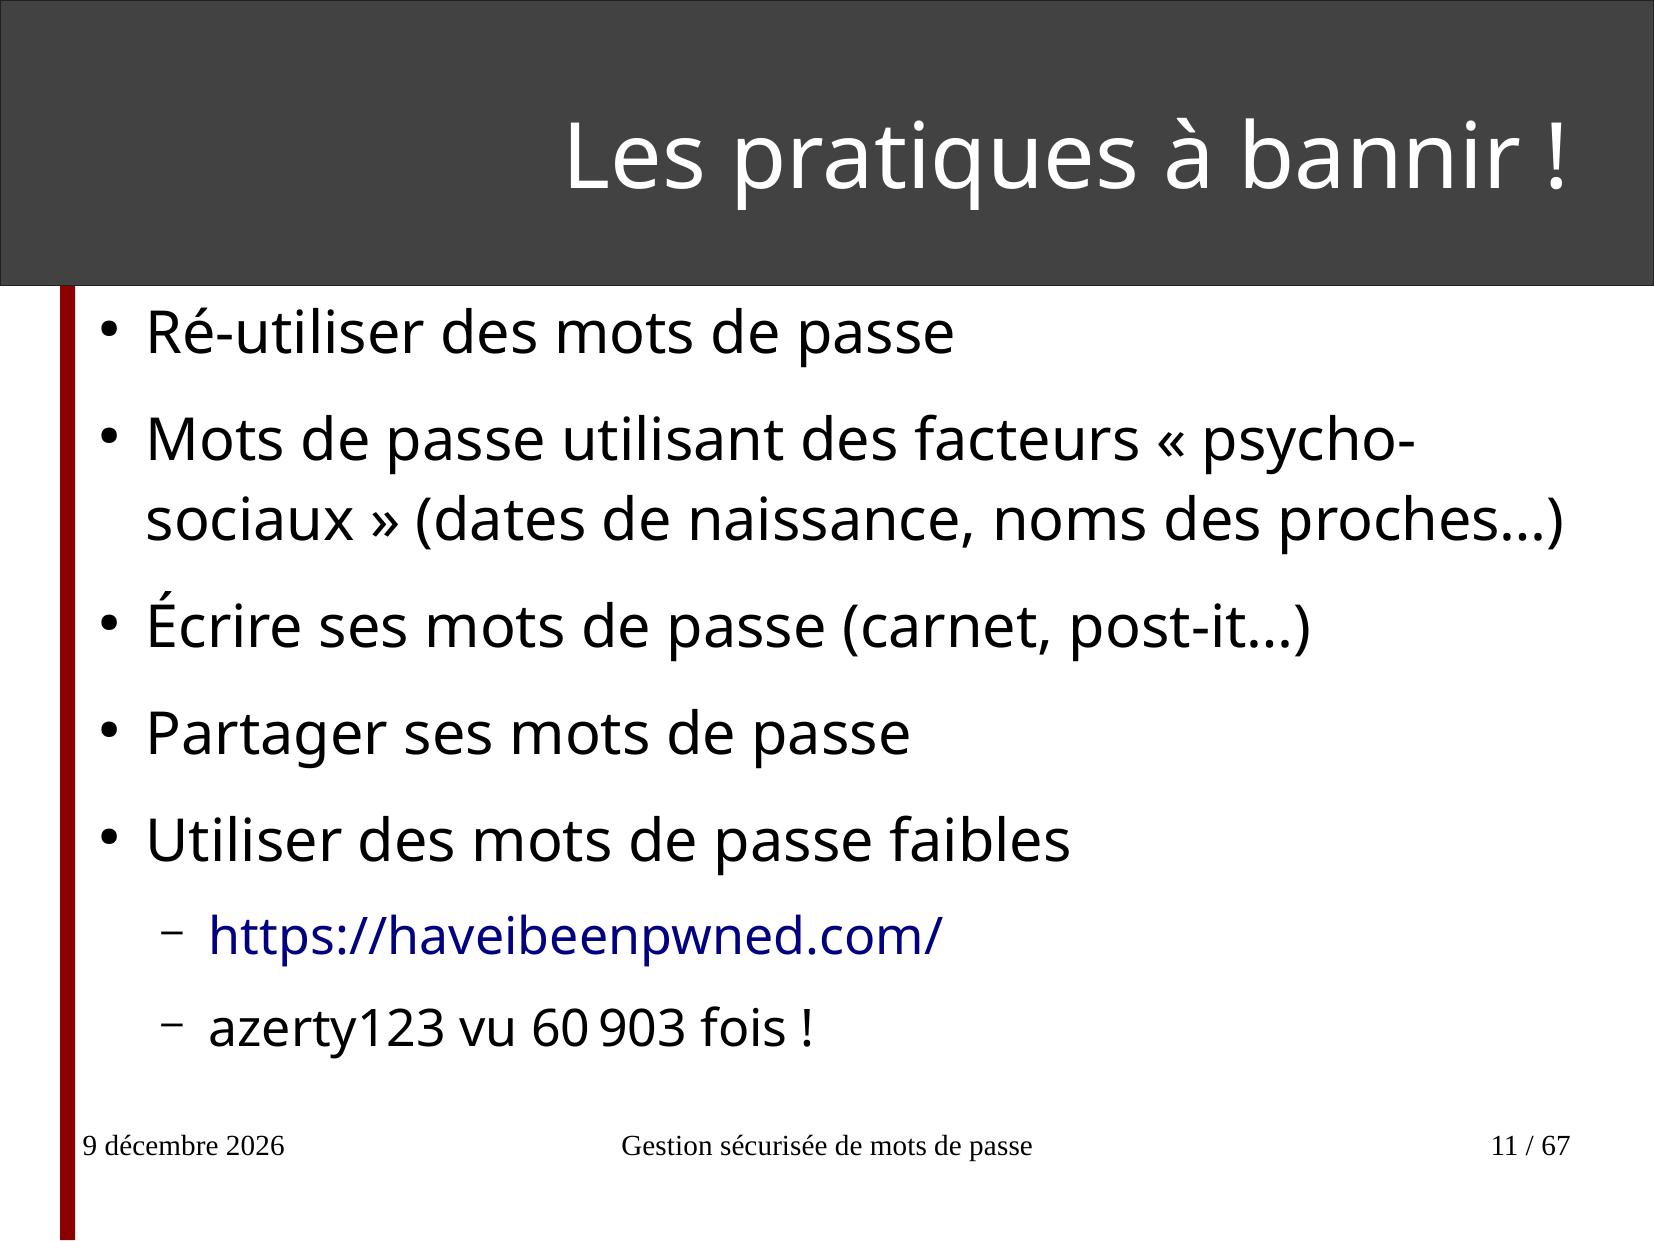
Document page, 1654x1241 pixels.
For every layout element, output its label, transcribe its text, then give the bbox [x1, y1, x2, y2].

title Les pratiques à bannir ! [82, 49, 1571, 257]
list Ré-utiliser des mots de passe Mots de passe utilisant des facteurs « psycho-sociaux » (dates de naissance, noms des proches…) Écrire ses mots de passe (carnet, post-it…) Partager ses mots de passe Utiliser des mots de passe faibles https://haveibeenpwned.com/ azerty123 vu 60 903 fois ! [82, 290, 1571, 1096]
